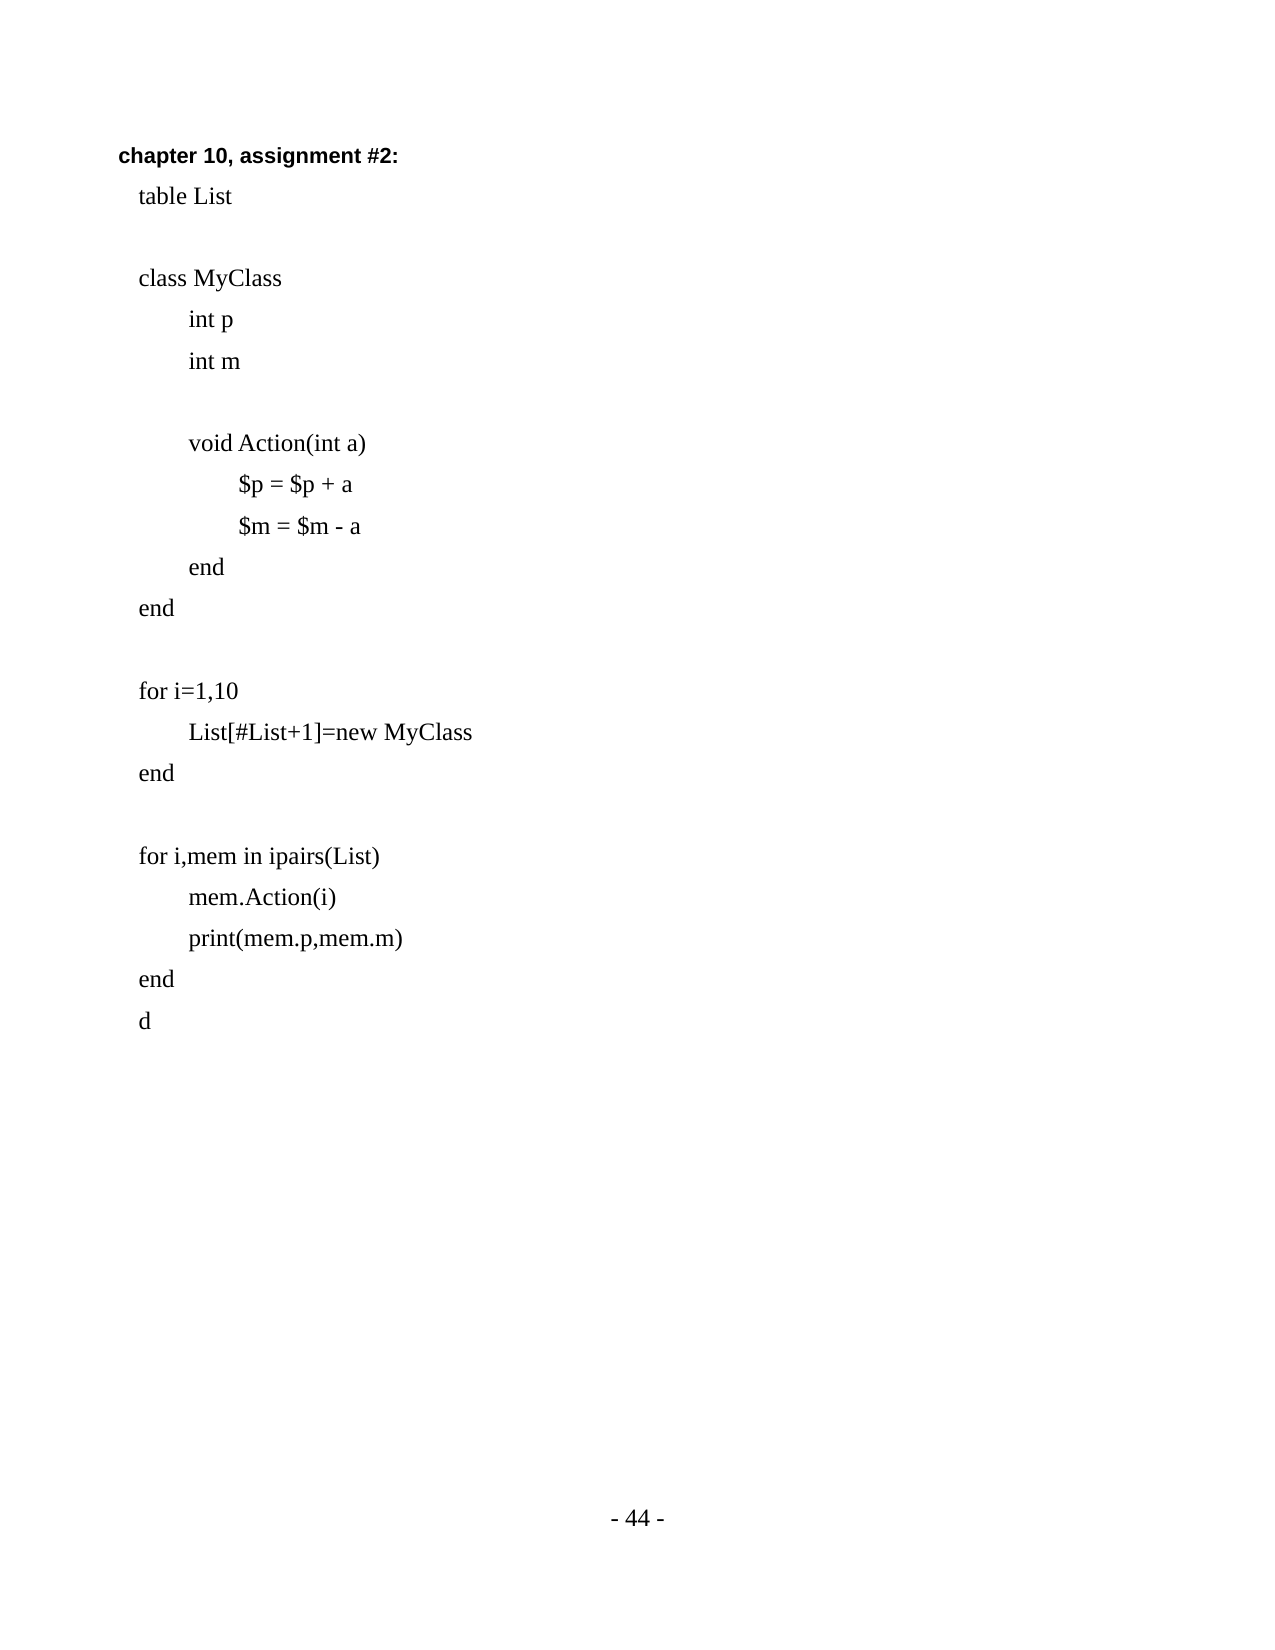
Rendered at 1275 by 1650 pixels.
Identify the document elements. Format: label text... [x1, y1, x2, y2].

text class MyClass [118, 263, 1157, 292]
text int p [118, 304, 1157, 333]
text d [118, 1006, 1157, 1034]
text end [118, 758, 1157, 787]
text $m = $m - a [118, 511, 1157, 539]
text void Action(int a) [118, 428, 1157, 457]
subtitle chapter 10, assignment #2: [118, 143, 1157, 168]
text for i=1,10 [118, 676, 1157, 704]
text int m [118, 346, 1157, 374]
text mem.Action(i) [118, 882, 1157, 911]
text for i,mem in ipairs(List) [118, 841, 1157, 869]
text $p = $p + a [118, 469, 1157, 498]
text end [118, 552, 1157, 581]
text end [118, 593, 1157, 622]
text print(mem.p,mem.m) [118, 923, 1157, 952]
text List[#List+1]=new MyClass [118, 717, 1157, 746]
text end [118, 964, 1157, 993]
text table List [118, 181, 1157, 209]
